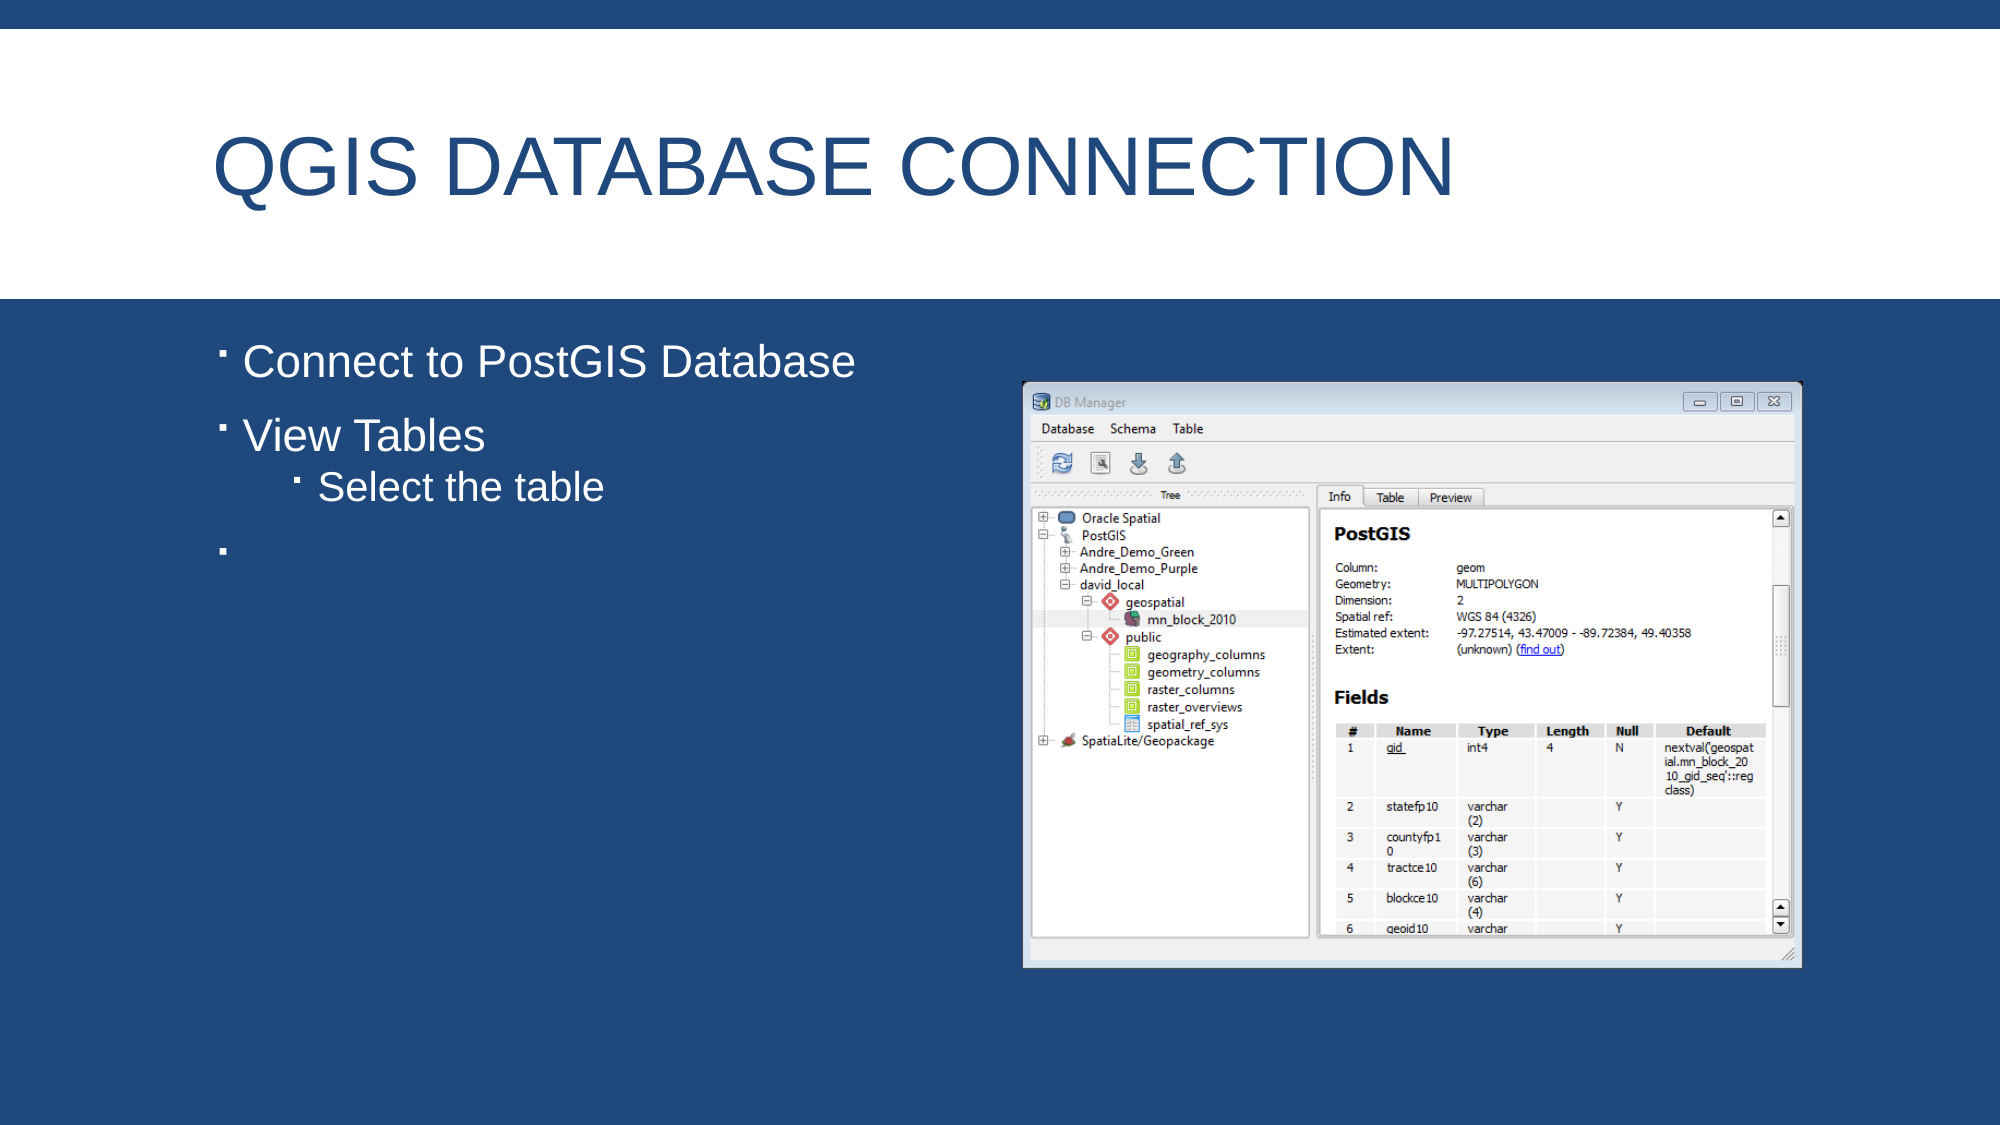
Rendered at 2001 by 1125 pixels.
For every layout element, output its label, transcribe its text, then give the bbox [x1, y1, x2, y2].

title QGIS Database Connection [197, 46, 1803, 295]
picture [1022, 381, 1803, 969]
list Connect to PostGIS Database View Tables Select the table [197, 329, 978, 1021]
